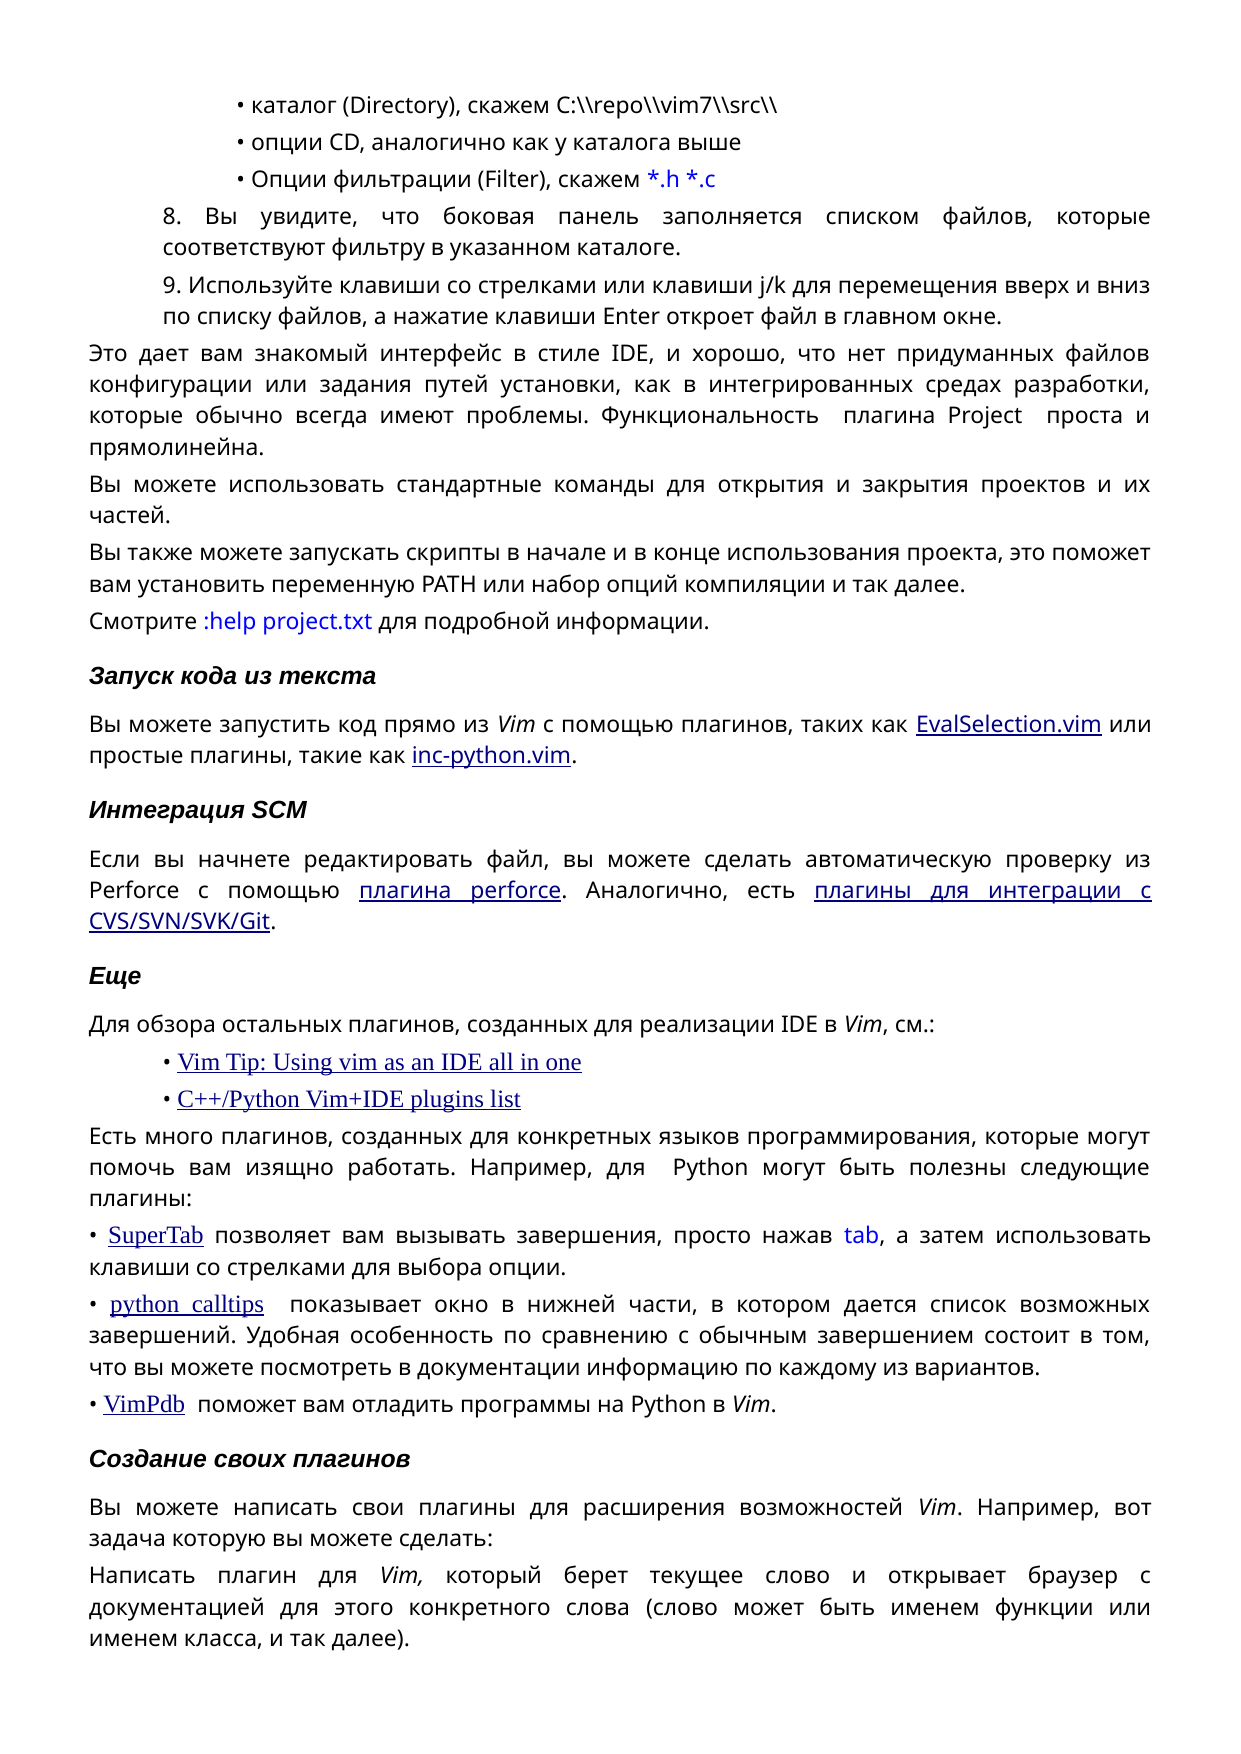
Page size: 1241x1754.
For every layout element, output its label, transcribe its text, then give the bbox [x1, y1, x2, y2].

subtitle Запуск кода из текста [88, 661, 1152, 689]
text Вы можете написать свои плагины для расширения возможностей Vim. Например, вот задача которую вы можете сделать: [88, 1491, 1152, 1553]
text Для обзора остальных плагинов, созданных для реализации IDE в Vim, см.: [88, 1008, 1152, 1039]
subtitle Интеграция SCM [88, 796, 1152, 824]
text • VimPdb поможет вам отладить программы на Python в Vim. [88, 1388, 1152, 1419]
subtitle Еще [88, 961, 1152, 990]
text Это дает вам знакомый интерфейс в стиле IDE, и хорошо, что нет придуманных файлов конфигурации или задания путей установки, как в интегрированных средах разработки, которые обычно всегда имеют проблемы. Функциональность плагина Project проста и прямолинейна. [88, 337, 1152, 462]
text Вы можете использовать стандартные команды для открытия и закрытия проектов и их частей. [88, 468, 1152, 530]
text • Опции фильтрации (Filter), скажем *.h *.c [236, 163, 1152, 194]
text • SuperTab позволяет вам вызывать завершения, просто нажав tab, а затем использовать клавиши со стрелками для выбора опции. [88, 1219, 1152, 1282]
text Если вы начнете редактировать файл, вы можете сделать автоматическую проверку из Perforce с помощью плагина perforce. Аналогично, есть плагины для интеграции с CVS/SVN/SVK/Git. [88, 842, 1152, 936]
text Вы также можете запускать скрипты в начале и в конце использования проекта, это поможет вам установить переменную PATH или набор опций компиляции и так далее. [88, 536, 1152, 599]
text Написать плагин для Vim, который берет текущее слово и открывает браузер с документацией для этого конкретного слова (слово может быть именем функции или именем класса, и так далее). [88, 1559, 1152, 1653]
text 8. Вы увидите, что боковая панель заполняется списком файлов, которые соответствуют фильтру в указанном каталоге. [162, 200, 1152, 263]
text • Vim Tip: Using vim as an IDE all in one [162, 1045, 1152, 1077]
subtitle Создание своих плагинов [88, 1444, 1152, 1472]
text Вы можете запустить код прямо из Vim с помощью плагинов, таких как EvalSelection.vim или простые плагины, такие как inc-python.vim. [88, 708, 1152, 771]
text • опции CD, аналогично как у каталога выше [236, 126, 1152, 157]
text 9. Используйте клавиши со стрелками или клавиши j/k для перемещения вверх и вниз по списку файлов, а нажатие клавиши Enter откроет файл в главном окне. [162, 268, 1152, 331]
text • python_calltips показывает окно в нижней части, в котором дается список возможных завершений. Удобная особенность по сравнению с обычным завершением состоит в том, что вы можете посмотреть в документации информацию по каждому из вариантов. [88, 1288, 1152, 1382]
text Есть много плагинов, созданных для конкретных языков программирования, которые могут помочь вам изящно работать. Например, для Python могут быть полезны следующие плагины: [88, 1120, 1152, 1213]
text Смотрите :help project.txt для подробной информации. [88, 605, 1152, 636]
text • каталог (Directory), скажем C:\\repo\\vim7\\src\\ [236, 88, 1152, 120]
text • C++/Python Vim+IDE plugins list [162, 1083, 1152, 1114]
